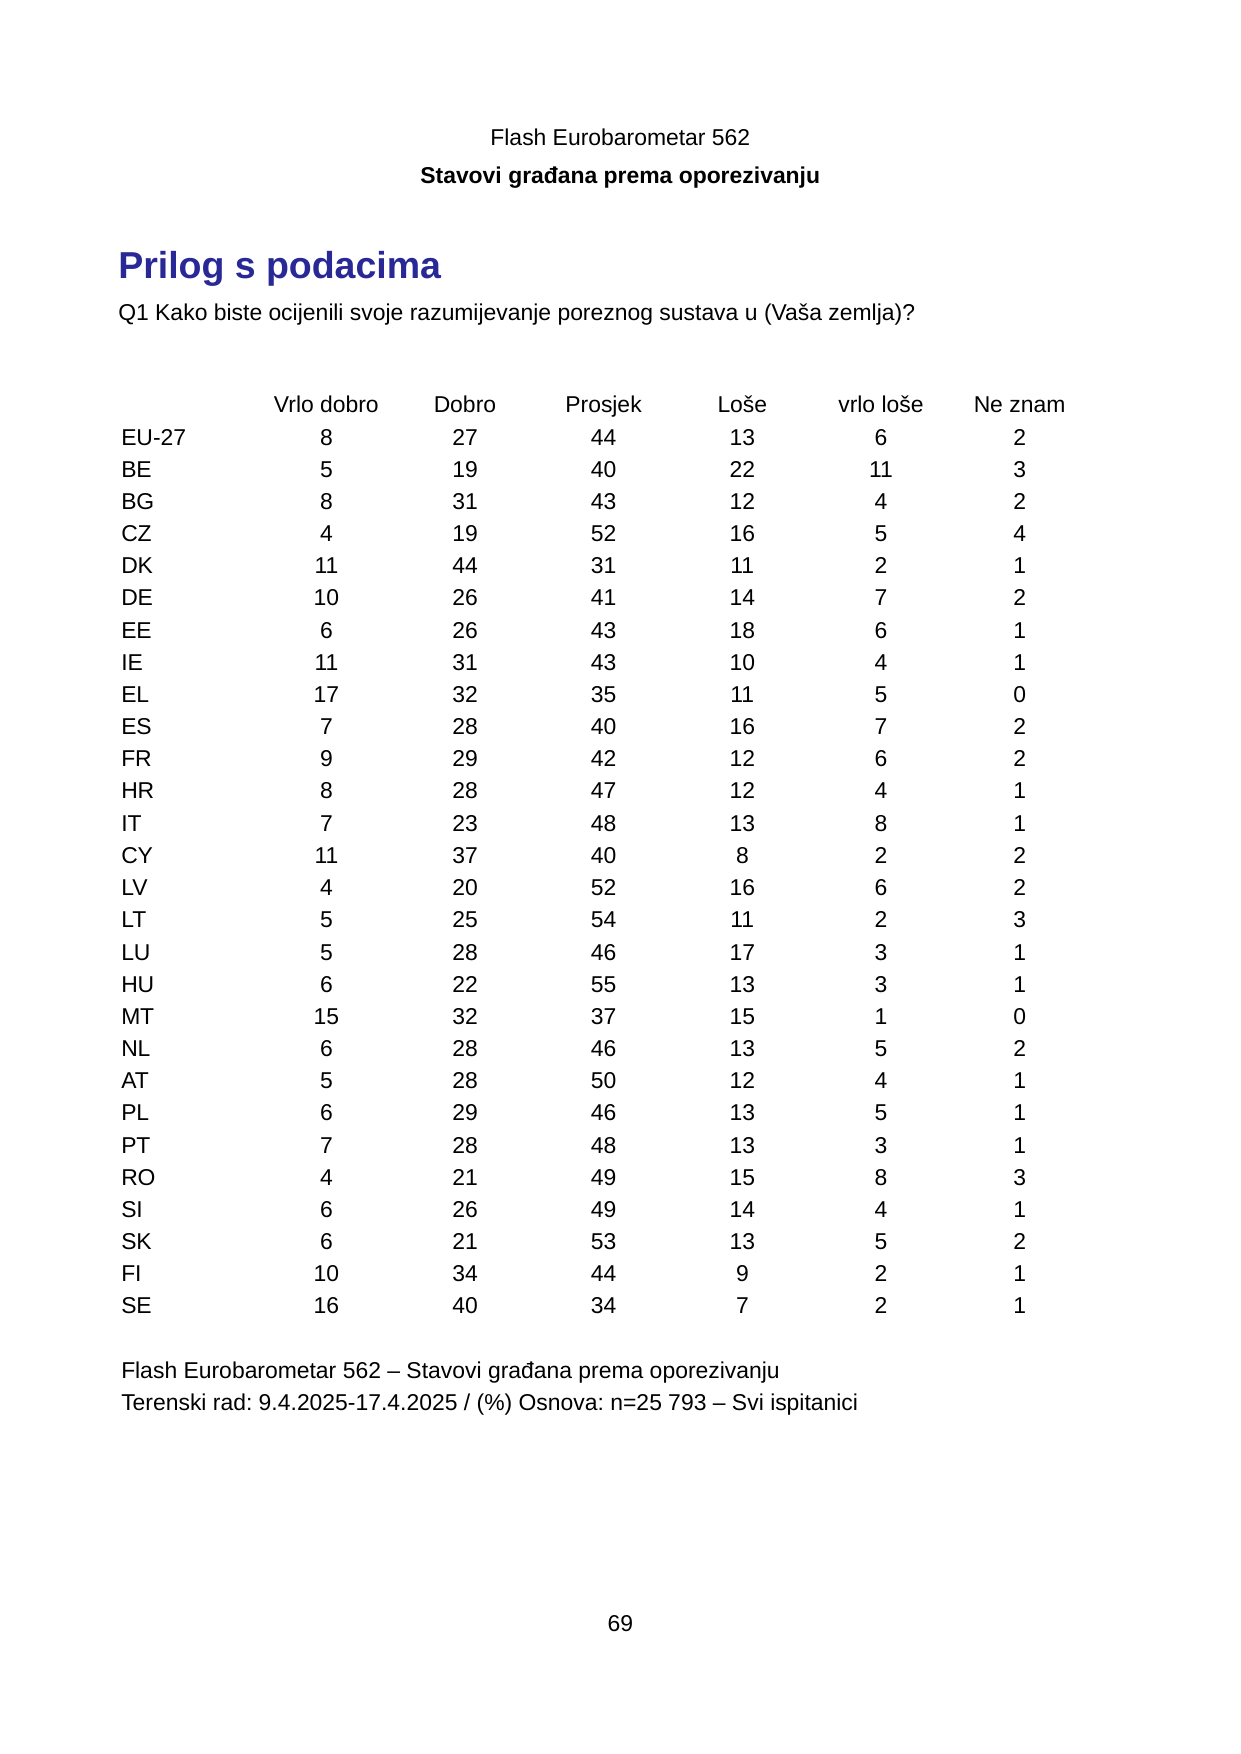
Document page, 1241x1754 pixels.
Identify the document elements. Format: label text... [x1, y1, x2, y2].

table_cell 6 [811, 871, 950, 903]
table_cell 17 [257, 678, 395, 710]
table_cell 3 [811, 1129, 950, 1161]
table_cell 13 [673, 807, 811, 839]
table_cell 10 [257, 1258, 395, 1289]
table_cell 11 [811, 453, 950, 485]
table_cell 44 [395, 549, 534, 581]
table_cell IE [118, 646, 257, 678]
table_cell 2 [950, 485, 1089, 517]
table_cell 7 [257, 807, 395, 839]
table_cell 2 [950, 871, 1089, 903]
table_cell 13 [673, 1096, 811, 1129]
table_cell 16 [257, 1290, 395, 1322]
table_cell 4 [811, 646, 950, 678]
table_cell [811, 1322, 950, 1354]
table_cell 49 [534, 1161, 673, 1193]
table_cell ES [118, 710, 257, 742]
table_cell 32 [395, 1000, 534, 1032]
table_cell 23 [395, 807, 534, 839]
table_cell 12 [673, 743, 811, 774]
table_cell 1 [811, 1000, 950, 1032]
table_cell 44 [534, 421, 673, 453]
table_cell 20 [395, 871, 534, 903]
table_cell 11 [257, 549, 395, 581]
table_cell 9 [673, 1258, 811, 1289]
table_cell 54 [534, 903, 673, 936]
table_header Ne znam [950, 388, 1089, 421]
table_cell 40 [534, 839, 673, 871]
table_cell 2 [811, 903, 950, 936]
table_cell Flash Eurobarometar 562 – Stavovi građana prema oporezivanju [118, 1354, 1089, 1386]
table_cell 6 [257, 1096, 395, 1129]
table_cell 0 [950, 1000, 1089, 1032]
table_cell 10 [257, 581, 395, 614]
table_cell 12 [673, 1064, 811, 1096]
table_cell 15 [673, 1161, 811, 1193]
table_cell BG [118, 485, 257, 517]
table_cell 1 [950, 1290, 1089, 1322]
table_cell DE [118, 581, 257, 614]
table_cell 5 [257, 1064, 395, 1096]
table_cell 41 [534, 581, 673, 614]
table_cell CY [118, 839, 257, 871]
table_cell 13 [673, 1225, 811, 1257]
table_cell [257, 1322, 395, 1354]
table_cell 1 [950, 1129, 1089, 1161]
table_cell 5 [257, 903, 395, 936]
table_cell 50 [534, 1064, 673, 1096]
table_cell 0 [950, 678, 1089, 710]
table_cell 42 [534, 743, 673, 774]
table_cell [118, 1322, 257, 1354]
table_cell 40 [534, 710, 673, 742]
table_cell 26 [395, 581, 534, 614]
table_cell 13 [673, 968, 811, 1000]
table_cell HU [118, 968, 257, 1000]
table_cell 7 [257, 1129, 395, 1161]
table_cell 1 [950, 775, 1089, 807]
table_cell 6 [257, 1193, 395, 1225]
table_cell 8 [673, 839, 811, 871]
table_cell 16 [673, 871, 811, 903]
table_cell 12 [673, 775, 811, 807]
table_cell [673, 1322, 811, 1354]
table_cell 34 [395, 1258, 534, 1289]
table_cell 12 [673, 485, 811, 517]
table_cell 7 [257, 710, 395, 742]
table_header Vrlo dobro [257, 388, 395, 421]
table_cell 43 [534, 614, 673, 646]
table_cell 6 [811, 421, 950, 453]
table_cell 19 [395, 453, 534, 485]
table_cell 11 [673, 903, 811, 936]
table_cell 1 [950, 968, 1089, 1000]
table_cell 8 [257, 485, 395, 517]
table_cell 28 [395, 775, 534, 807]
table_cell LU [118, 936, 257, 968]
table_cell 3 [950, 1161, 1089, 1193]
table_cell 28 [395, 710, 534, 742]
table_cell 2 [950, 1032, 1089, 1064]
table_cell Terenski rad: 9.4.2025-17.4.2025 / (%) Osnova: n=25 793 – Svi ispitanici [118, 1386, 1089, 1418]
table_cell 40 [534, 453, 673, 485]
table_cell MT [118, 1000, 257, 1032]
table_header Dobro [395, 388, 534, 421]
table_cell 16 [673, 710, 811, 742]
table_cell 16 [673, 517, 811, 549]
table_cell 2 [950, 839, 1089, 871]
table_cell 37 [534, 1000, 673, 1032]
table_cell 2 [950, 421, 1089, 453]
table_cell 4 [811, 485, 950, 517]
table_cell 4 [811, 1193, 950, 1225]
table_cell 10 [673, 646, 811, 678]
table_cell 1 [950, 1193, 1089, 1225]
table_cell 3 [950, 903, 1089, 936]
table_cell 55 [534, 968, 673, 1000]
table_cell 7 [673, 1290, 811, 1322]
table_cell 5 [811, 678, 950, 710]
table_cell 15 [673, 1000, 811, 1032]
table_cell 6 [811, 614, 950, 646]
table_cell 3 [950, 453, 1089, 485]
table_cell PL [118, 1096, 257, 1129]
table_cell EE [118, 614, 257, 646]
table_cell 5 [257, 936, 395, 968]
table_cell SE [118, 1290, 257, 1322]
table_cell 5 [811, 1096, 950, 1129]
table_cell 3 [811, 936, 950, 968]
table_cell 27 [395, 421, 534, 453]
table_cell 21 [395, 1161, 534, 1193]
table_cell FR [118, 743, 257, 774]
table_cell 29 [395, 1096, 534, 1129]
table_cell 11 [257, 646, 395, 678]
table_cell SK [118, 1225, 257, 1257]
table_cell 46 [534, 1096, 673, 1129]
table_cell 13 [673, 1129, 811, 1161]
table_cell 34 [534, 1290, 673, 1322]
table_cell 11 [257, 839, 395, 871]
table_cell AT [118, 1064, 257, 1096]
table_cell 2 [950, 1225, 1089, 1257]
table_cell 4 [811, 1064, 950, 1096]
table_cell 26 [395, 1193, 534, 1225]
table_cell 17 [673, 936, 811, 968]
table_cell 6 [257, 968, 395, 1000]
table_cell 4 [257, 517, 395, 549]
table_cell EL [118, 678, 257, 710]
table_cell 11 [673, 549, 811, 581]
subtitle Prilog s podacima [118, 243, 1122, 286]
table_header vrlo loše [811, 388, 950, 421]
table_cell 4 [257, 871, 395, 903]
table_cell 28 [395, 1129, 534, 1161]
table_cell [395, 1322, 534, 1354]
table_cell 2 [811, 549, 950, 581]
table_cell EU-27 [118, 421, 257, 453]
table_cell 31 [395, 646, 534, 678]
table_cell 5 [811, 1032, 950, 1064]
table_cell 52 [534, 517, 673, 549]
table_cell PT [118, 1129, 257, 1161]
table_cell 18 [673, 614, 811, 646]
table_cell 28 [395, 1032, 534, 1064]
table_cell 46 [534, 936, 673, 968]
table_cell 6 [257, 1032, 395, 1064]
table_cell 6 [257, 614, 395, 646]
table_cell SI [118, 1193, 257, 1225]
table_cell IT [118, 807, 257, 839]
table_cell 48 [534, 807, 673, 839]
table_cell 5 [257, 453, 395, 485]
table_cell 1 [950, 549, 1089, 581]
table_cell 43 [534, 646, 673, 678]
table_cell 8 [257, 775, 395, 807]
table_cell 14 [673, 1193, 811, 1225]
table_cell 35 [534, 678, 673, 710]
table_header [118, 388, 257, 421]
table_cell 46 [534, 1032, 673, 1064]
table_cell 44 [534, 1258, 673, 1289]
table_cell 4 [257, 1161, 395, 1193]
table_cell DK [118, 549, 257, 581]
table_cell 1 [950, 1064, 1089, 1096]
table_cell 43 [534, 485, 673, 517]
table_cell 47 [534, 775, 673, 807]
table_cell 1 [950, 936, 1089, 968]
table_cell 3 [811, 968, 950, 1000]
table_cell 29 [395, 743, 534, 774]
table_cell 8 [257, 421, 395, 453]
table_cell HR [118, 775, 257, 807]
table_cell 9 [257, 743, 395, 774]
table_cell 28 [395, 936, 534, 968]
table_cell 2 [811, 1290, 950, 1322]
table_cell 6 [811, 743, 950, 774]
table_cell 4 [811, 775, 950, 807]
table_cell 21 [395, 1225, 534, 1257]
table_cell CZ [118, 517, 257, 549]
table_header Prosjek [534, 388, 673, 421]
table_cell 2 [811, 839, 950, 871]
table_cell 8 [811, 1161, 950, 1193]
table_cell 11 [673, 678, 811, 710]
table_cell 1 [950, 614, 1089, 646]
table_cell BE [118, 453, 257, 485]
table_cell 22 [395, 968, 534, 1000]
table_cell 4 [950, 517, 1089, 549]
table_cell 13 [673, 1032, 811, 1064]
table_cell 5 [811, 1225, 950, 1257]
table_cell 2 [950, 743, 1089, 774]
table_cell 53 [534, 1225, 673, 1257]
table_cell 2 [950, 710, 1089, 742]
table_cell 8 [811, 807, 950, 839]
table_cell 28 [395, 1064, 534, 1096]
table_cell 2 [950, 581, 1089, 614]
table_cell 15 [257, 1000, 395, 1032]
table_cell 31 [534, 549, 673, 581]
text Q1 Kako biste ocijenili svoje razumijevanje poreznog sustava u (Vaša zemlja)? [118, 299, 1122, 325]
table_cell 37 [395, 839, 534, 871]
table_cell 7 [811, 710, 950, 742]
table_cell 13 [673, 421, 811, 453]
table_cell [950, 1322, 1089, 1354]
table_cell 1 [950, 646, 1089, 678]
table_cell 32 [395, 678, 534, 710]
table_cell 49 [534, 1193, 673, 1225]
table_cell 1 [950, 1096, 1089, 1129]
table_cell FI [118, 1258, 257, 1289]
table_cell 48 [534, 1129, 673, 1161]
table_cell 5 [811, 517, 950, 549]
table_cell LT [118, 903, 257, 936]
table_header Loše [673, 388, 811, 421]
table_cell 22 [673, 453, 811, 485]
table_cell 14 [673, 581, 811, 614]
table_cell 7 [811, 581, 950, 614]
table_cell 1 [950, 1258, 1089, 1289]
table_cell 6 [257, 1225, 395, 1257]
table_cell 52 [534, 871, 673, 903]
table_cell [534, 1322, 673, 1354]
table_cell 31 [395, 485, 534, 517]
table_cell NL [118, 1032, 257, 1064]
table_cell LV [118, 871, 257, 903]
table_cell 25 [395, 903, 534, 936]
table_cell 2 [811, 1258, 950, 1289]
table_cell RO [118, 1161, 257, 1193]
table_cell 40 [395, 1290, 534, 1322]
table_cell 26 [395, 614, 534, 646]
table_cell 1 [950, 807, 1089, 839]
table_cell 19 [395, 517, 534, 549]
